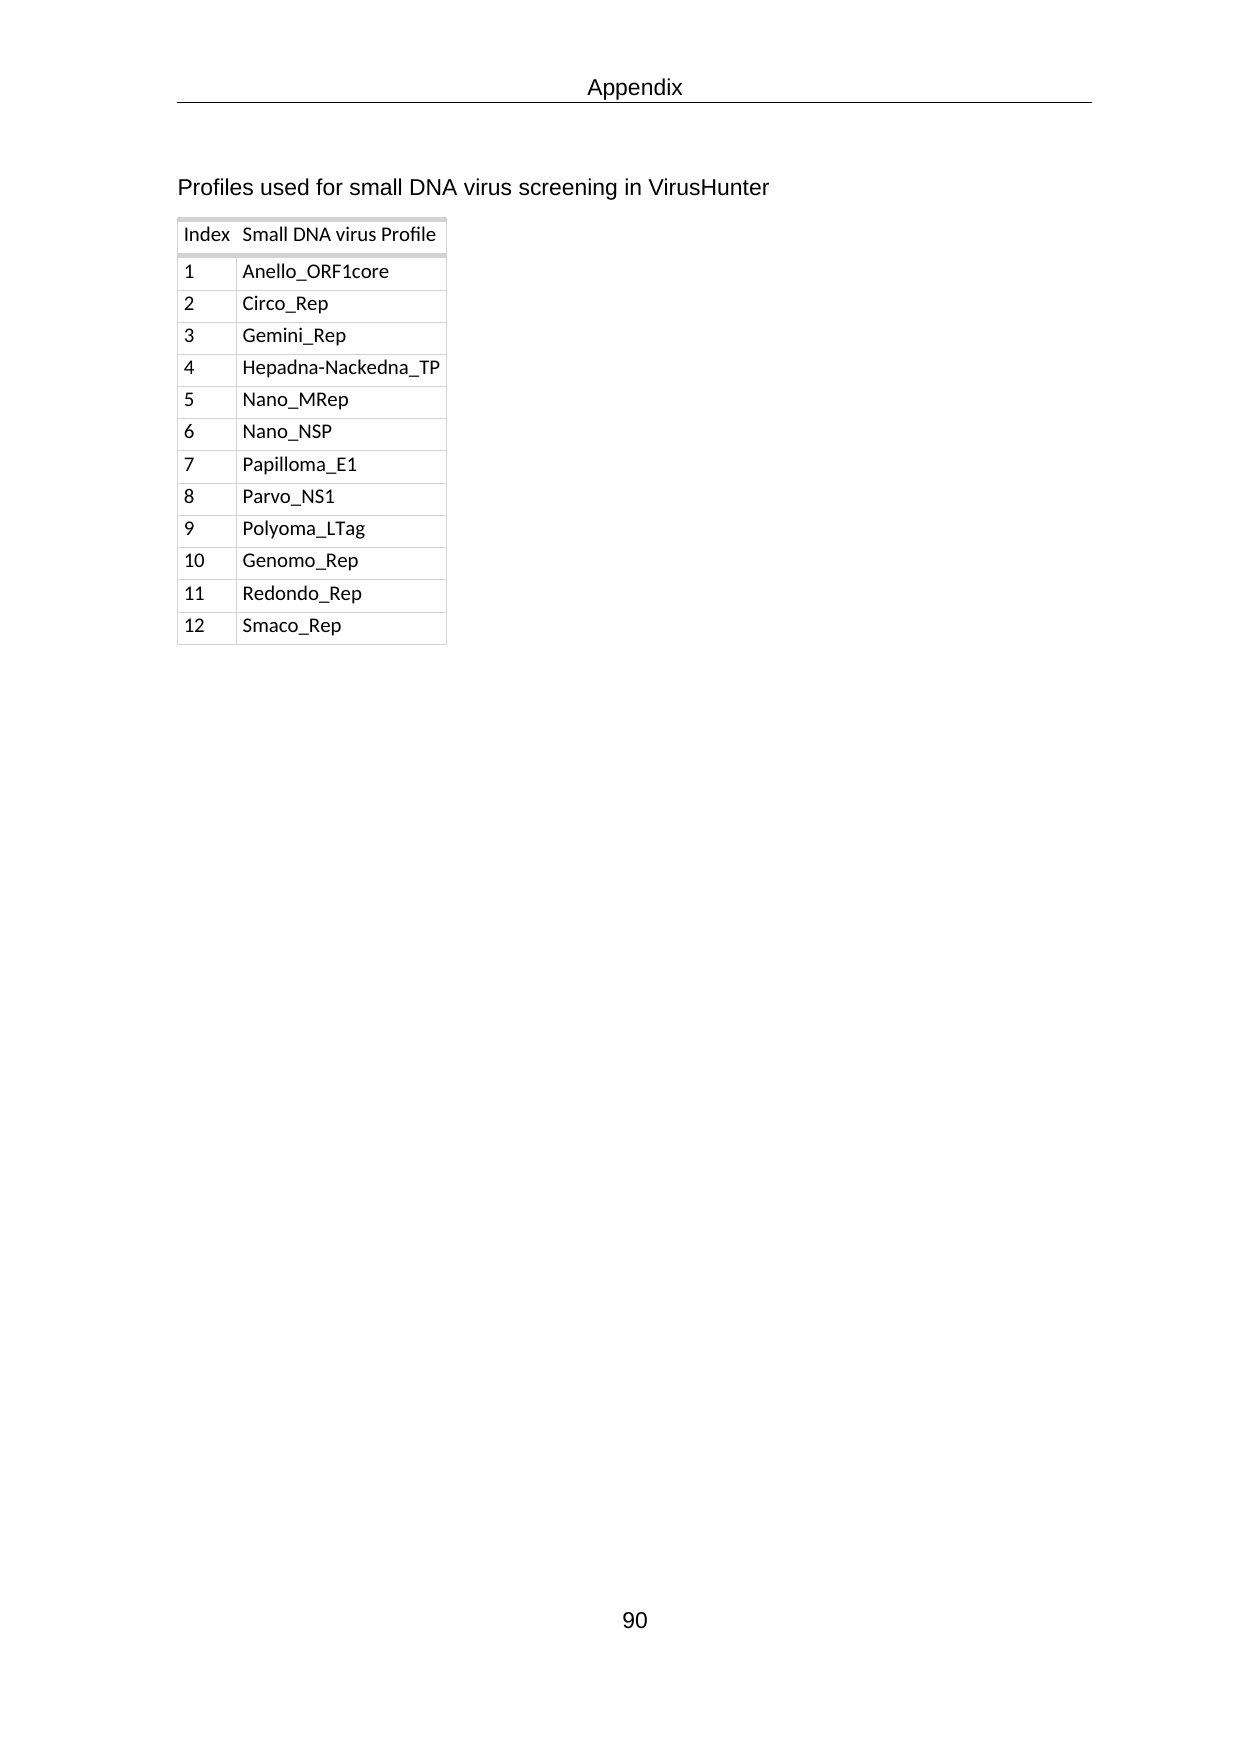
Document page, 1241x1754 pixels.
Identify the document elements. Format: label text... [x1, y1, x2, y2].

table_cell 2 [178, 291, 236, 322]
table_cell Polyoma_LTag [237, 516, 446, 547]
table_cell Hepadna-Nackedna_TP [237, 355, 446, 386]
table_cell 5 [178, 387, 236, 418]
table_cell 1 [178, 258, 236, 289]
table_cell 11 [178, 580, 236, 611]
table_cell 6 [178, 419, 236, 450]
table_cell Nano_NSP [237, 419, 446, 450]
table_header Index [178, 222, 236, 253]
table_cell Circo_Rep [237, 291, 446, 322]
text Profiles used for small DNA virus screening in VirusHunter [177, 174, 1092, 200]
table_cell Parvo_NS1 [237, 484, 446, 515]
table_cell 10 [178, 548, 236, 579]
table_cell 9 [178, 516, 236, 547]
table_cell Smaco_Rep [237, 613, 446, 643]
table_cell 7 [178, 451, 236, 483]
table_cell 8 [178, 484, 236, 515]
table_cell Genomo_Rep [237, 548, 446, 579]
table_cell Nano_MRep [237, 387, 446, 418]
table_cell Redondo_Rep [237, 580, 446, 611]
table_cell 3 [178, 323, 236, 354]
table_cell Papilloma_E1 [237, 451, 446, 483]
table_cell Gemini_Rep [237, 323, 446, 354]
table_cell 4 [178, 355, 236, 386]
table_cell 12 [178, 613, 236, 643]
table_header Small DNA virus Profile [236, 222, 446, 253]
table_cell Anello_ORF1core [237, 258, 446, 289]
